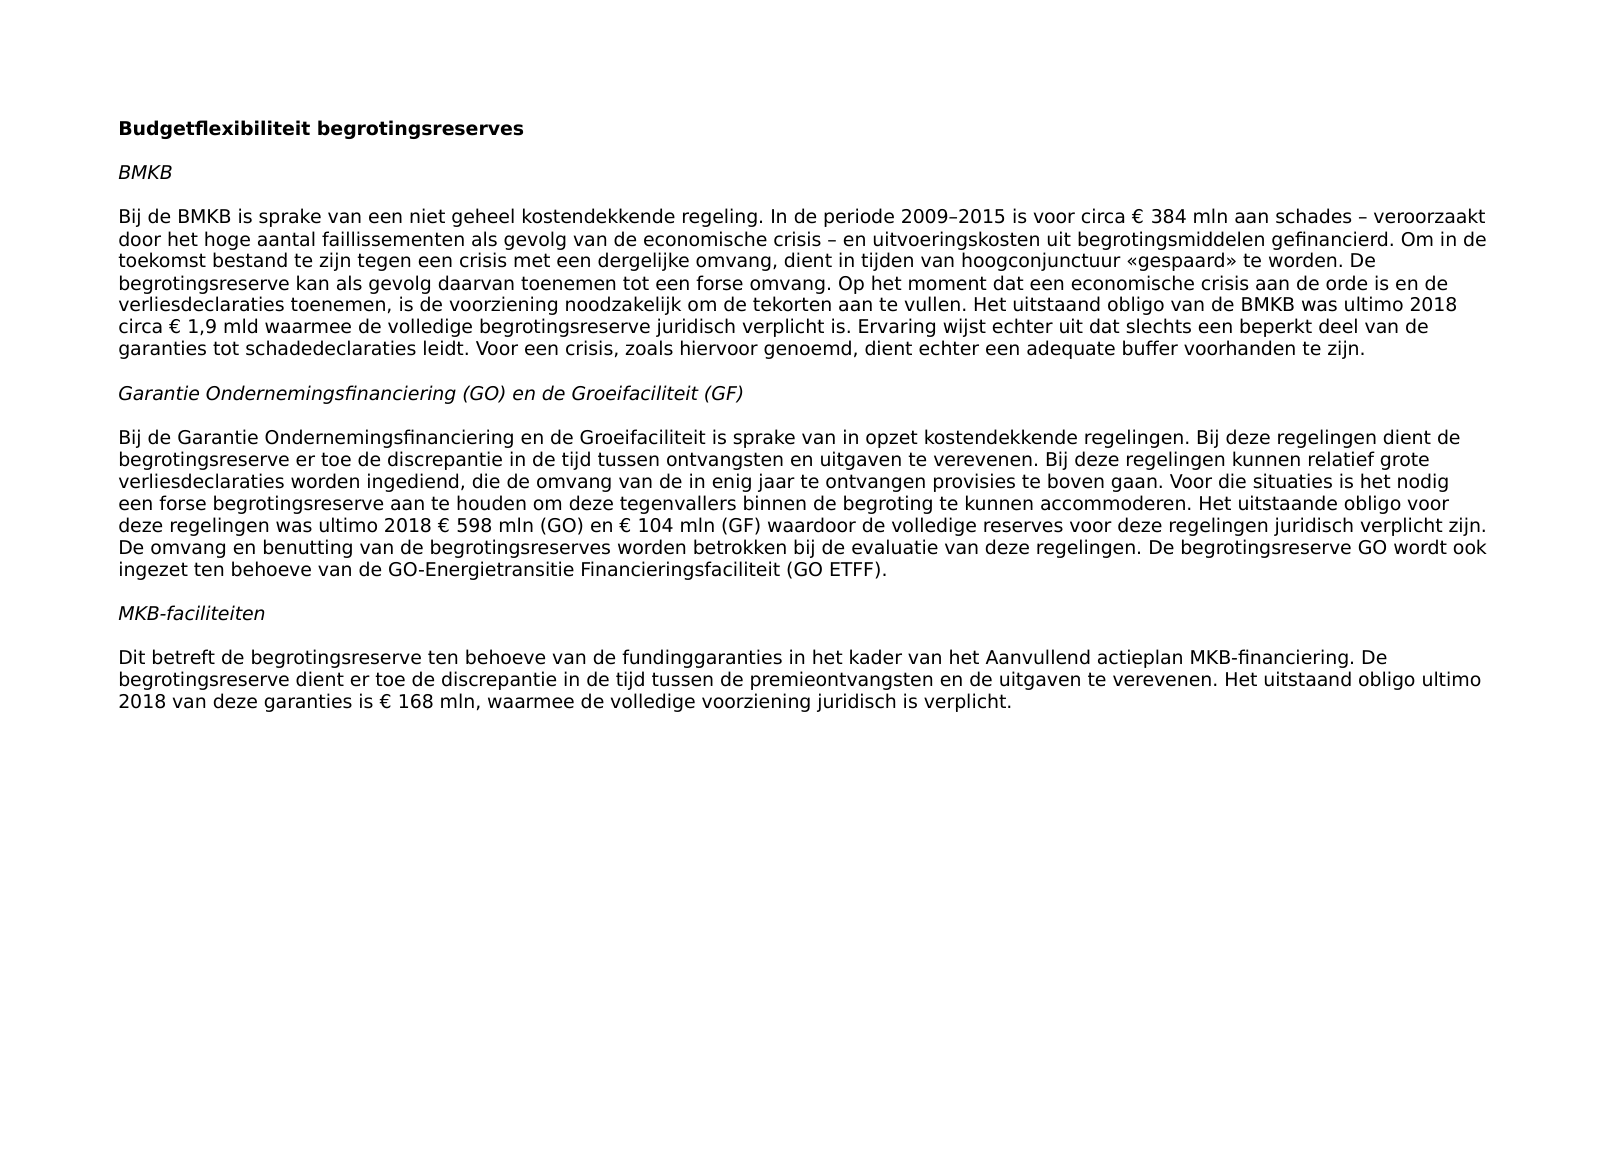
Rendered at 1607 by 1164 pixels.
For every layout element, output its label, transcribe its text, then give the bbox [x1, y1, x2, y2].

text Bij de BMKB is sprake van een niet geheel kostendekkende regeling. In de periode 2009–2015 is voor circa € 384 mln aan schades – veroorzaakt door het hoge aantal faillissementen als gevolg van de economische crisis – en uitvoeringskosten uit begrotingsmiddelen gefinancierd. Om in de toekomst bestand te zijn tegen een crisis met een dergelijke omvang, dient in tijden van hoogconjunctuur «gespaard» te worden. De begrotingsreserve kan als gevolg daarvan toenemen tot een forse omvang. Op het moment dat een economische crisis aan de orde is en de verliesdeclaraties toenemen, is de voorziening noodzakelijk om de tekorten aan te vullen. Het uitstaand obligo van de BMKB was ultimo 2018 circa € 1,9 mld waarmee de volledige begrotingsreserve juridisch verplicht is. Ervaring wijst echter uit dat slechts een beperkt deel van de garanties tot schadedeclaraties leidt. Voor een crisis, zoals hiervoor genoemd, dient echter een adequate buffer voorhanden te zijn. [118, 206, 1488, 360]
subtitle MKB-faciliteiten [118, 603, 1488, 625]
subtitle BMKB [118, 162, 1488, 184]
text Bij de Garantie Ondernemingsfinanciering en de Groeifaciliteit is sprake van in opzet kostendekkende regelingen. Bij deze regelingen dient de begrotingsreserve er toe de discrepantie in de tijd tussen ontvangsten en uitgaven te verevenen. Bij deze regelingen kunnen relatief grote verliesdeclaraties worden ingediend, die de omvang van de in enig jaar te ontvangen provisies te boven gaan. Voor die situaties is het nodig een forse begrotingsreserve aan te houden om deze tegenvallers binnen de begroting te kunnen accommoderen. Het uitstaande obligo voor deze regelingen was ultimo 2018 € 598 mln (GO) en € 104 mln (GF) waardoor de volledige reserves voor deze regelingen juridisch verplicht zijn. De omvang en benutting van de begrotingsreserves worden betrokken bij de evaluatie van deze regelingen. De begrotingsreserve GO wordt ook ingezet ten behoeve van de GO-Energietransitie Financieringsfaciliteit (GO ETFF). [118, 427, 1488, 581]
subtitle Budgetflexibiliteit begrotingsreserves [118, 118, 1488, 140]
subtitle Garantie Ondernemingsfinanciering (GO) en de Groeifaciliteit (GF) [118, 382, 1488, 404]
text Dit betreft de begrotingsreserve ten behoeve van de fundinggaranties in het kader van het Aanvullend actieplan MKB-financiering. De begrotingsreserve dient er toe de discrepantie in de tijd tussen de premieontvangsten en de uitgaven te verevenen. Het uitstaand obligo ultimo 2018 van deze garanties is € 168 mln, waarmee de volledige voorziening juridisch is verplicht. [118, 647, 1488, 713]
